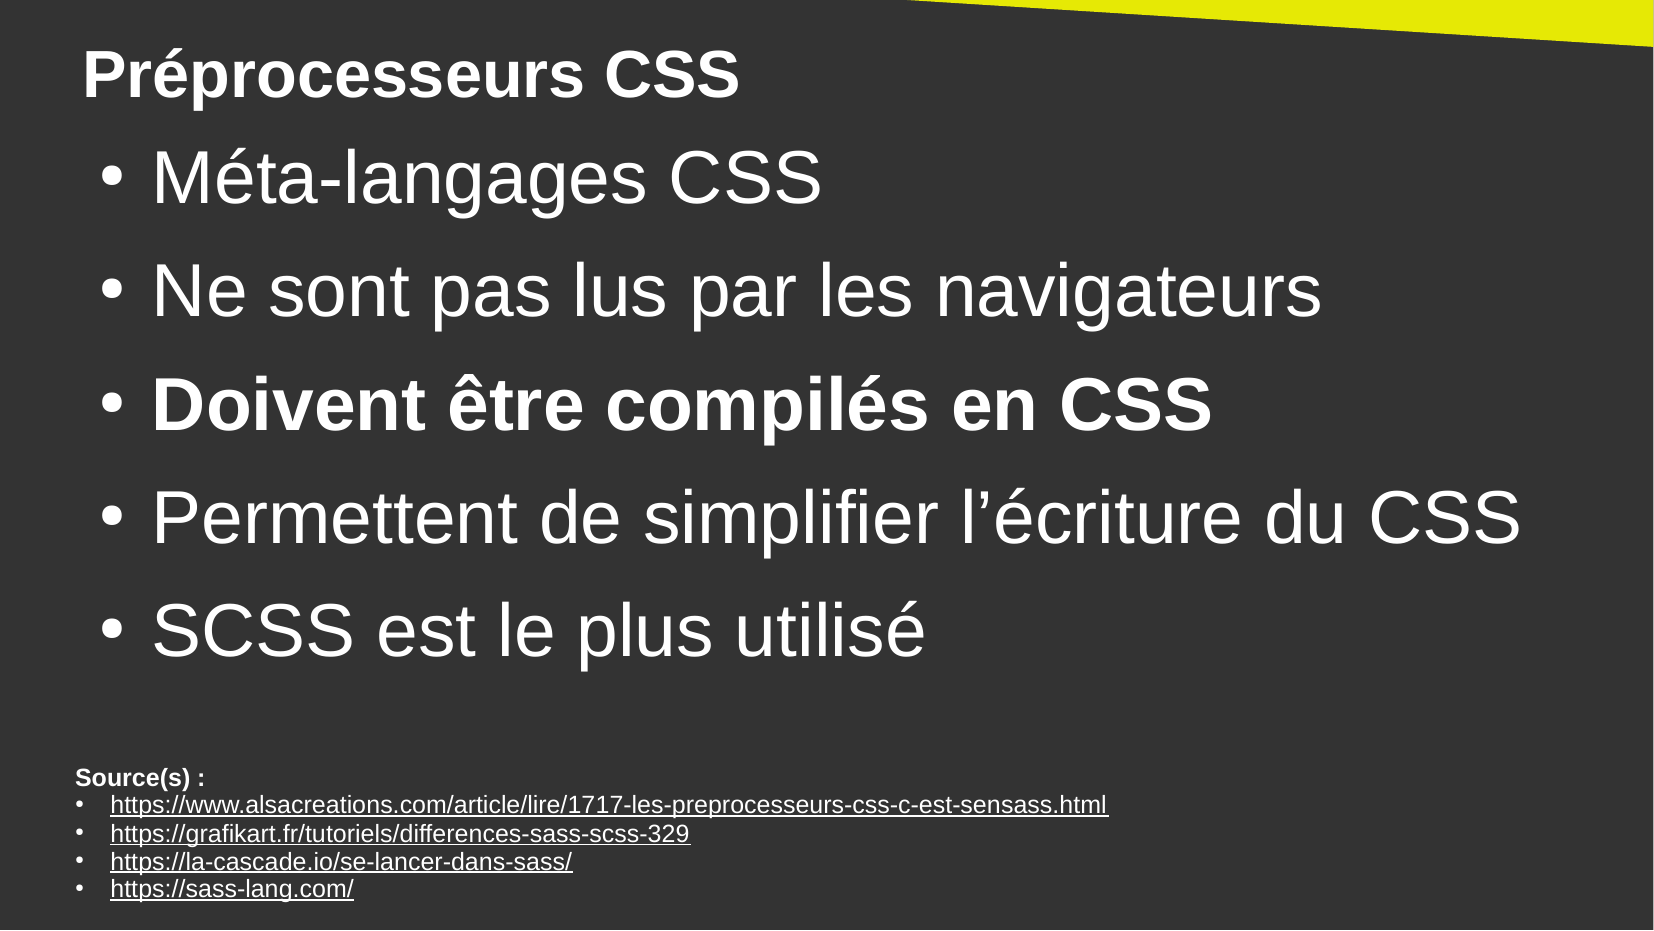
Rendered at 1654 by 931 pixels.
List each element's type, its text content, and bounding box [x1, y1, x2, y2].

text_box Source(s) : https://www.alsacreations.com/article/lire/1717-les-preprocesseurs-css-c-est-sensass.html https://grafikart.fr/tutoriels/differences-sass-scss-329 https://la-cascade.io/se-lancer-dans-sass/ https://sass-lang.com/ [60, 755, 1546, 911]
list Méta-langages CSS Ne sont pas lus par les navigateurs Doivent être compilés en CSS Permettent de simplifier l’écriture du CSS SCSS est le plus utilisé [80, 135, 1620, 709]
title Préprocesseurs CSS [82, 37, 1571, 114]
text_box [907, 0, 1654, 47]
